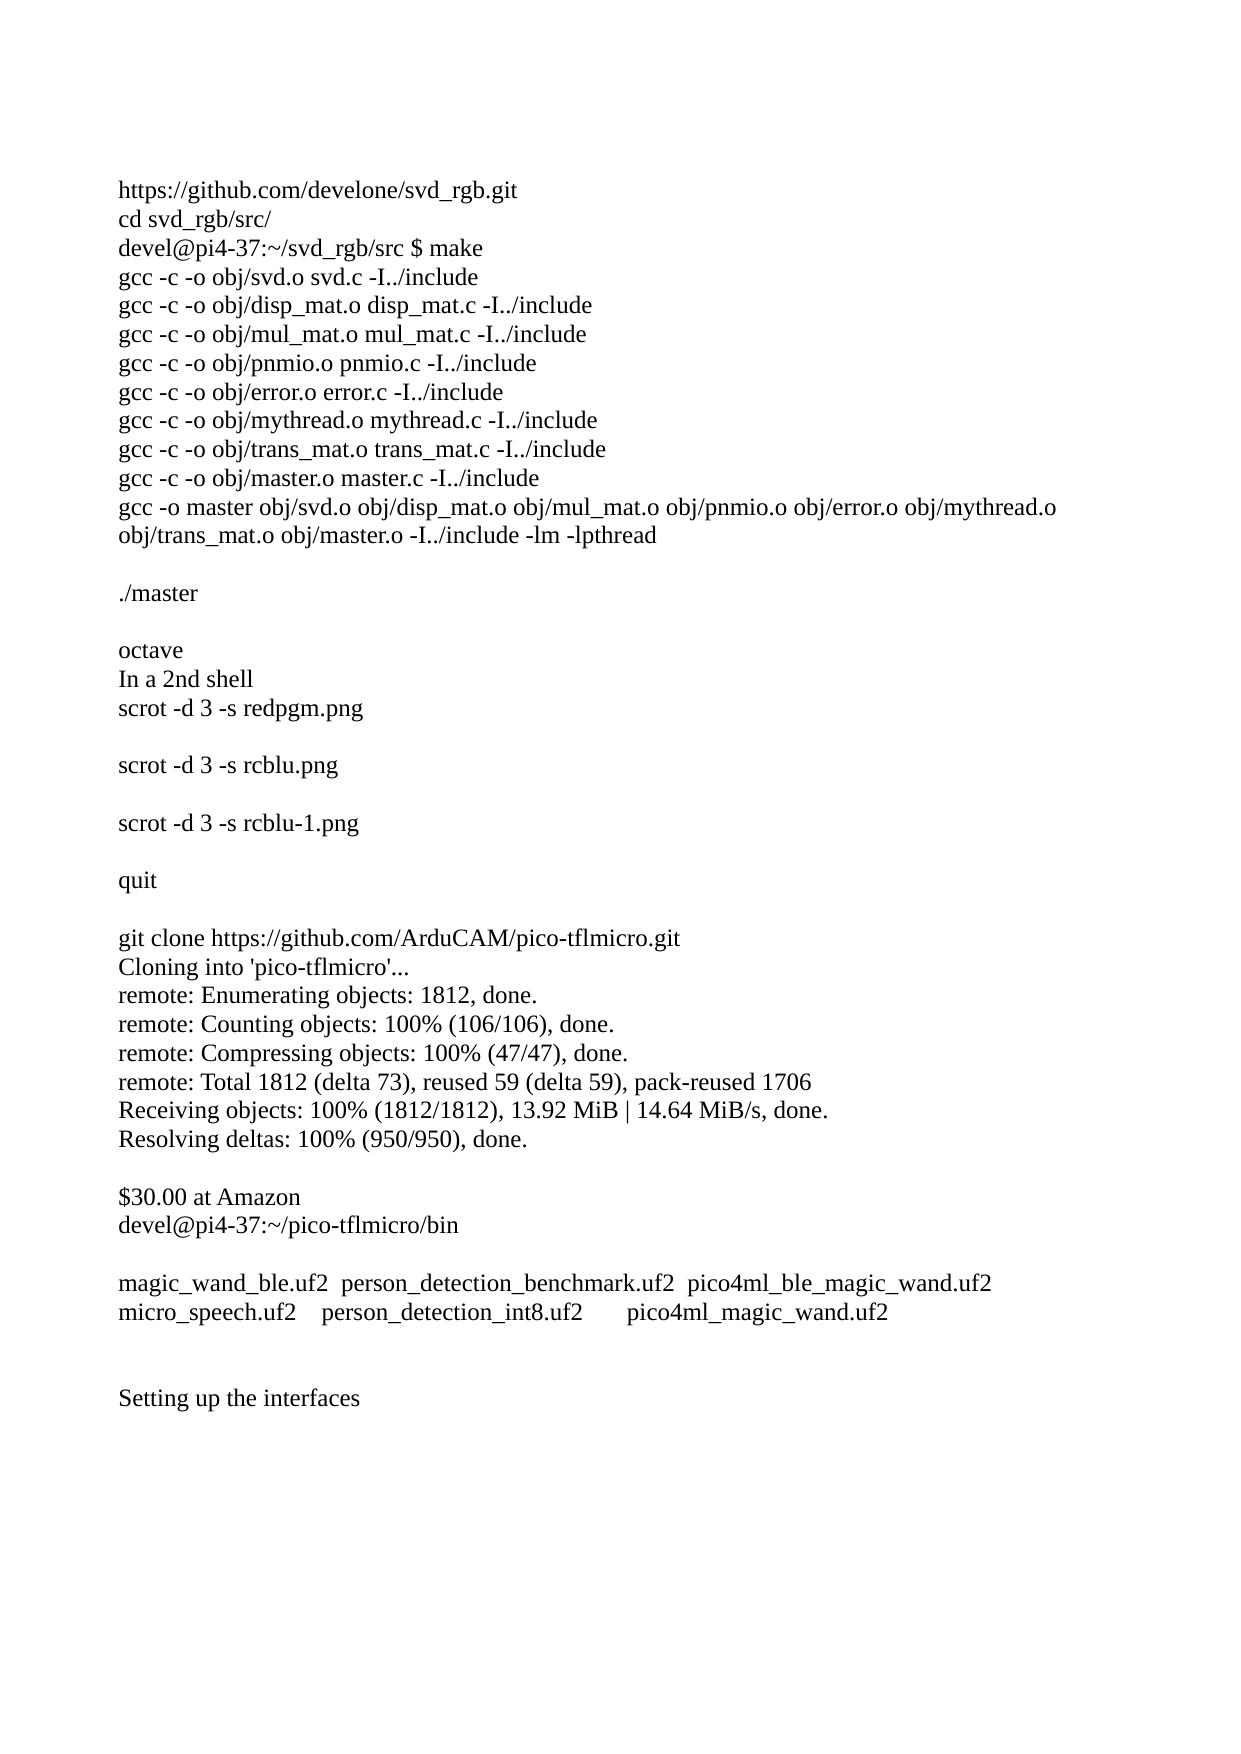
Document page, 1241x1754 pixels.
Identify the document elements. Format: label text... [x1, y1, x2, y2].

text gcc -c -o obj/trans_mat.o trans_mat.c -I../include [118, 434, 1122, 463]
text gcc -c -o obj/svd.o svd.c -I../include [118, 262, 1122, 291]
text Cloning into 'pico-tflmicro'... [118, 952, 1122, 981]
text devel@pi4-37:~/pico-tflmicro/bin [118, 1211, 1122, 1239]
text micro_speech.uf2 person_detection_int8.uf2 pico4ml_magic_wand.uf2 [118, 1297, 1122, 1326]
text scrot -d 3 -s rcblu.png [118, 751, 1122, 779]
text remote: Enumerating objects: 1812, done. [118, 981, 1122, 1009]
text $30.00 at Amazon [118, 1182, 1122, 1211]
text octave [118, 636, 1122, 664]
text remote: Compressing objects: 100% (47/47), done. [118, 1038, 1122, 1067]
text remote: Total 1812 (delta 73), reused 59 (delta 59), pack-reused 1706 [118, 1067, 1122, 1096]
text gcc -o master obj/svd.o obj/disp_mat.o obj/mul_mat.o obj/pnmio.o obj/error.o obj/mythread.o obj/trans_mat.o obj/master.o -I../include -lm -lpthread [118, 492, 1122, 549]
text scrot -d 3 -s redpgm.png [118, 693, 1122, 722]
text gcc -c -o obj/error.o error.c -I../include [118, 377, 1122, 406]
text remote: Counting objects: 100% (106/106), done. [118, 1009, 1122, 1038]
text gcc -c -o obj/pnmio.o pnmio.c -I../include [118, 348, 1122, 377]
text In a 2nd shell [118, 664, 1122, 693]
text https://github.com/develone/svd_rgb.git [118, 176, 1122, 204]
text Setting up the interfaces [118, 1383, 1122, 1412]
text gcc -c -o obj/master.o master.c -I../include [118, 463, 1122, 492]
text gcc -c -o obj/mul_mat.o mul_mat.c -I../include [118, 319, 1122, 348]
text gcc -c -o obj/disp_mat.o disp_mat.c -I../include [118, 291, 1122, 319]
text git clone https://github.com/ArduCAM/pico-tflmicro.git [118, 923, 1122, 952]
text quit [118, 866, 1122, 894]
text cd svd_rgb/src/ [118, 204, 1122, 233]
text magic_wand_ble.uf2 person_detection_benchmark.uf2 pico4ml_ble_magic_wand.uf2 [118, 1268, 1122, 1297]
text devel@pi4-37:~/svd_rgb/src $ make [118, 233, 1122, 262]
text scrot -d 3 -s rcblu-1.png [118, 808, 1122, 837]
text gcc -c -o obj/mythread.o mythread.c -I../include [118, 406, 1122, 434]
text Receiving objects: 100% (1812/1812), 13.92 MiB | 14.64 MiB/s, done. [118, 1096, 1122, 1124]
text Resolving deltas: 100% (950/950), done. [118, 1124, 1122, 1153]
text ./master [118, 578, 1122, 607]
